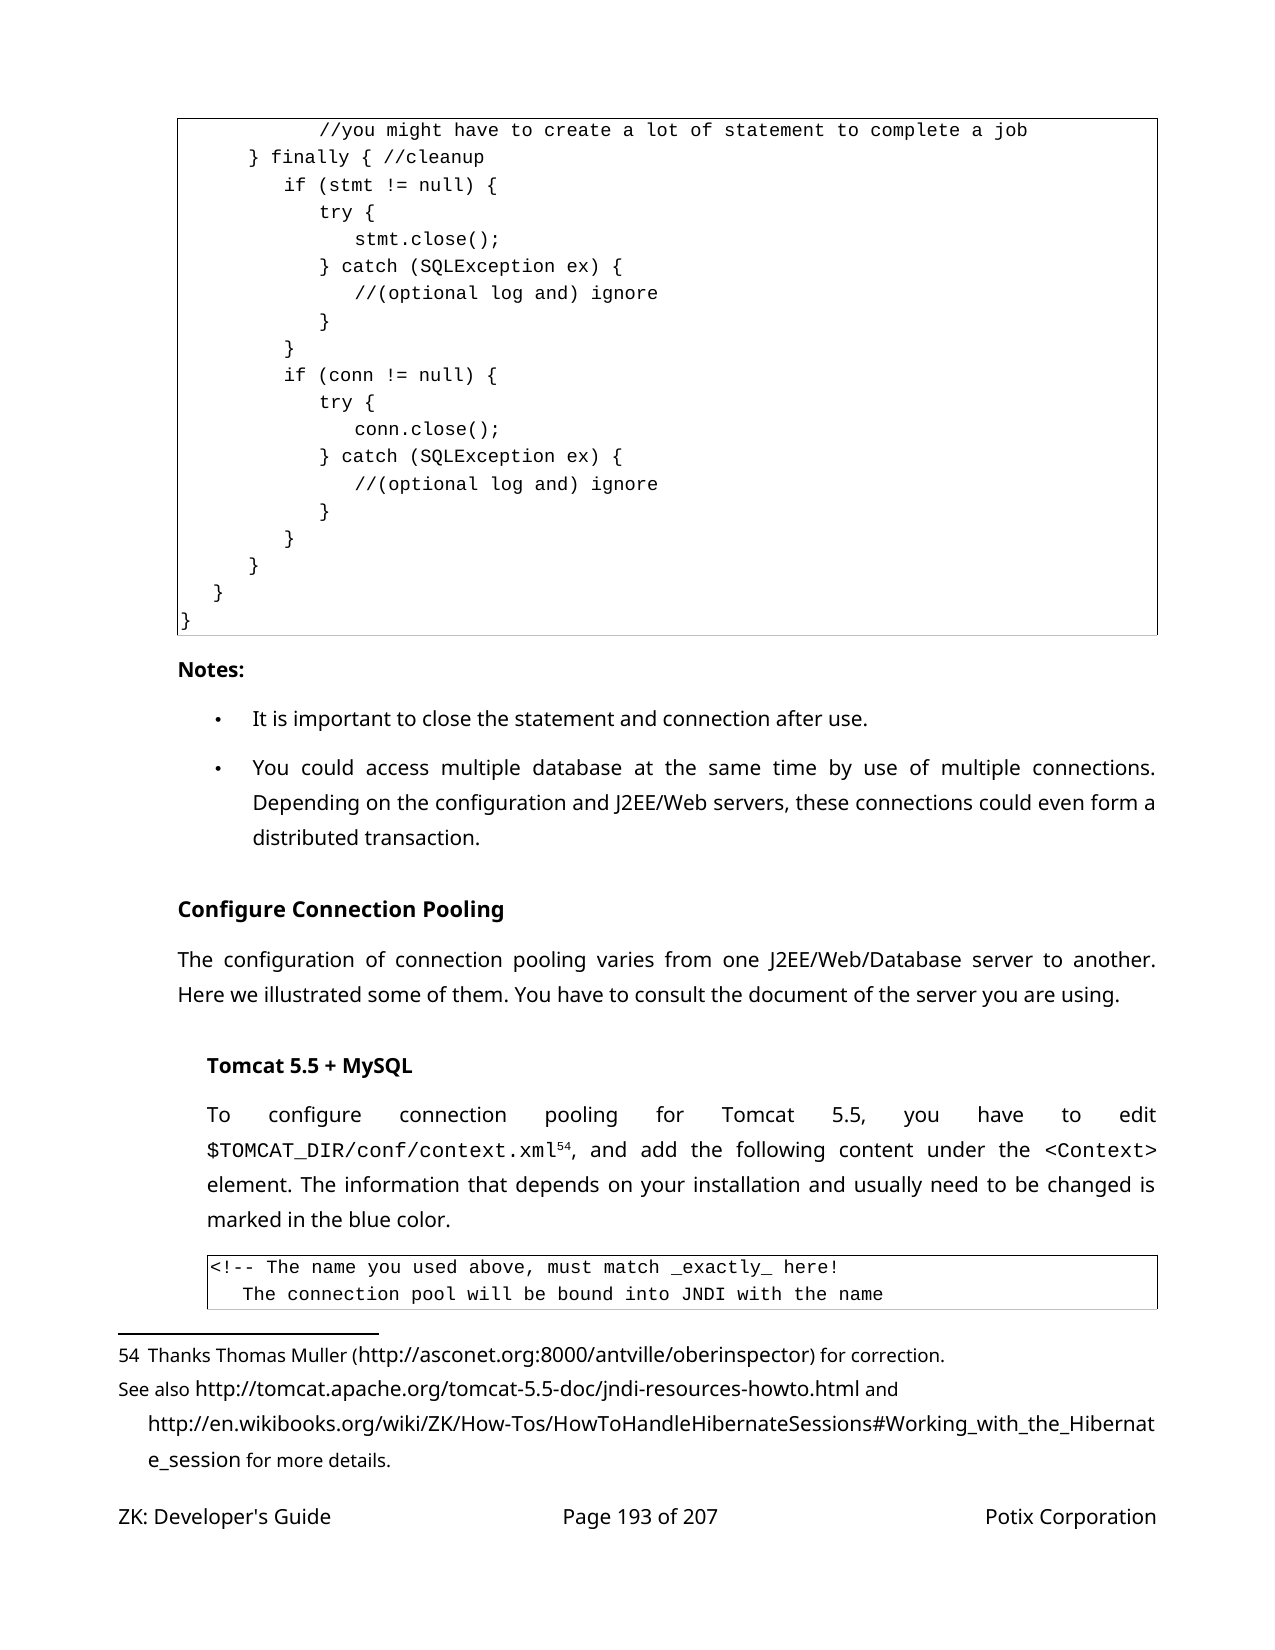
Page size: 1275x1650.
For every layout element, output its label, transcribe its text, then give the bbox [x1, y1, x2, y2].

text stmt.close(); [178, 227, 1157, 251]
text To configure connection pooling for Tomcat 5.5, you have to edit $TOMCAT_DIR/conf/context.xml, and add the following content under the <Context> element. The information that depends on your installation and usually need to be changed is marked in the blue color. [207, 1100, 1157, 1234]
text } finally { //cleanup [178, 145, 1157, 169]
text try { [178, 390, 1157, 414]
text } [178, 553, 1157, 577]
subtitle Tomcat 5.5 + MySQL [207, 1051, 1157, 1079]
text //you might have to create a lot of statement to complete a job [178, 119, 1157, 142]
text //(optional log and) ignore [178, 472, 1157, 496]
text } catch (SQLException ex) { [178, 444, 1157, 469]
text conn.close(); [178, 417, 1157, 441]
text if (conn != null) { [178, 363, 1157, 387]
text } catch (SQLException ex) { [178, 254, 1157, 278]
list It is important to close the statement and connection after use. [215, 704, 1157, 732]
text The configuration of connection pooling varies from one J2EE/Web/Database server to another. Here we illustrated some of them. You have to consult the document of the server you are using. [177, 945, 1157, 1008]
text See also http://tomcat.apache.org/tomcat-5.5-doc/jndi-resources-howto.html and http://en.wikibooks.org/wiki/ZK/How-Tos/HowToHandleHibernateSessions#Working_with_the_Hibernate_session for more details. [118, 1374, 1157, 1473]
text } [178, 526, 1157, 550]
text } [178, 607, 1157, 635]
text try { [178, 200, 1157, 224]
subtitle Configure Connection Pooling [177, 894, 1157, 924]
text The connection pool will be bound into JNDI with the name [208, 1282, 1157, 1309]
text <!-- The name you used above, must match _exactly_ here! [208, 1256, 1157, 1279]
text Thanks Thomas Muller (http://asconet.org:8000/antville/oberinspector) for correction. [118, 1340, 1157, 1368]
text Notes: [177, 655, 1157, 684]
text } [178, 308, 1157, 333]
list You could access multiple database at the same time by use of multiple connections. Depending on the configuration and J2EE/Web servers, these connections could even form a distributed transaction. [215, 753, 1157, 852]
text if (stmt != null) { [178, 172, 1157, 197]
text } [178, 499, 1157, 523]
text } [178, 336, 1157, 360]
text } [178, 580, 1157, 604]
text //(optional log and) ignore [178, 281, 1157, 306]
